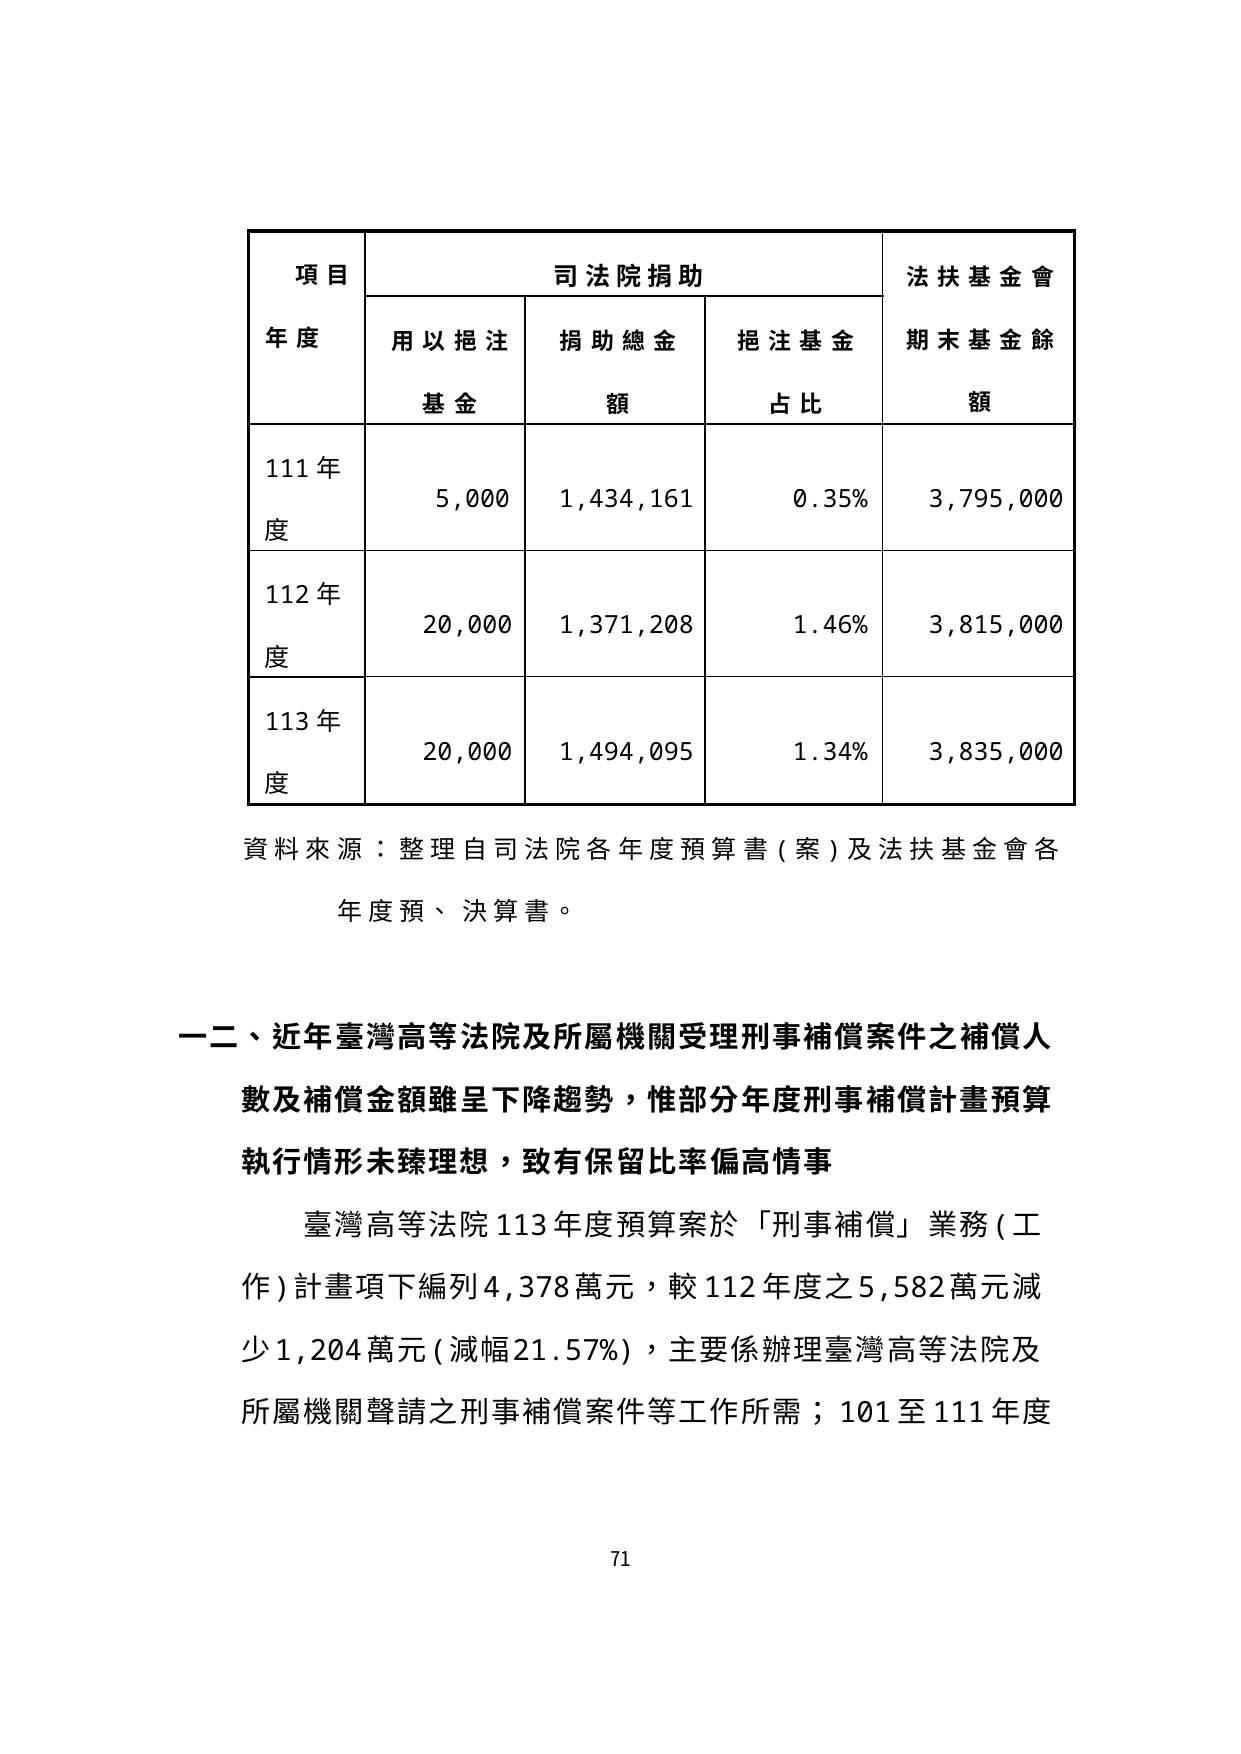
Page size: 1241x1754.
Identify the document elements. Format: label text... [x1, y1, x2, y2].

text 臺灣高等法院113年度預算案於「刑事補償」業務(工作)計畫項下編列4,378萬元，較112年度之5,582萬元減少1,204萬元(減幅21.57%)，主要係辦理臺灣高等法院及所屬機關聲請之刑事補償案件等工作所需；101至111年度 [236, 1181, 1063, 1431]
table_cell 3,795,000 [883, 425, 1073, 549]
table_cell 112年度 [250, 551, 364, 676]
table_cell 挹注基金占比 [706, 297, 882, 423]
table_cell 3,835,000 [883, 677, 1073, 803]
table_cell 1.34% [706, 677, 882, 803]
table_cell 3,815,000 [883, 551, 1073, 676]
table_cell 1.46% [706, 551, 882, 676]
table_cell 用以挹注基金 [366, 297, 524, 423]
table_header 項目 年度 [250, 233, 364, 423]
table_cell 5,000 [366, 425, 524, 549]
text 一二、近年臺灣高等法院及所屬機關受理刑事補償案件之補償人數及補償金額雖呈下降趨勢，惟部分年度刑事補償計畫預算執行情形未臻理想，致有保留比率偏高情事 [177, 993, 1063, 1181]
table_header 法扶基金會 期末基金餘額 [883, 233, 1073, 423]
table_cell 1,371,208 [526, 551, 704, 676]
table_cell 1,494,095 [526, 677, 704, 803]
text 資料來源：整理自司法院各年度預算書(案)及法扶基金會各年度預、決算書。 [236, 806, 1063, 931]
table_header 司法院捐助 [366, 233, 882, 295]
table_cell 20,000 [366, 677, 524, 803]
table_cell 20,000 [366, 551, 524, 676]
table_cell 1,434,161 [526, 425, 704, 549]
table_cell 0.35% [706, 425, 882, 549]
table_cell 113年度 [250, 678, 364, 803]
table_cell 捐助總金額 [526, 297, 704, 423]
table_cell 111年度 [250, 425, 364, 549]
